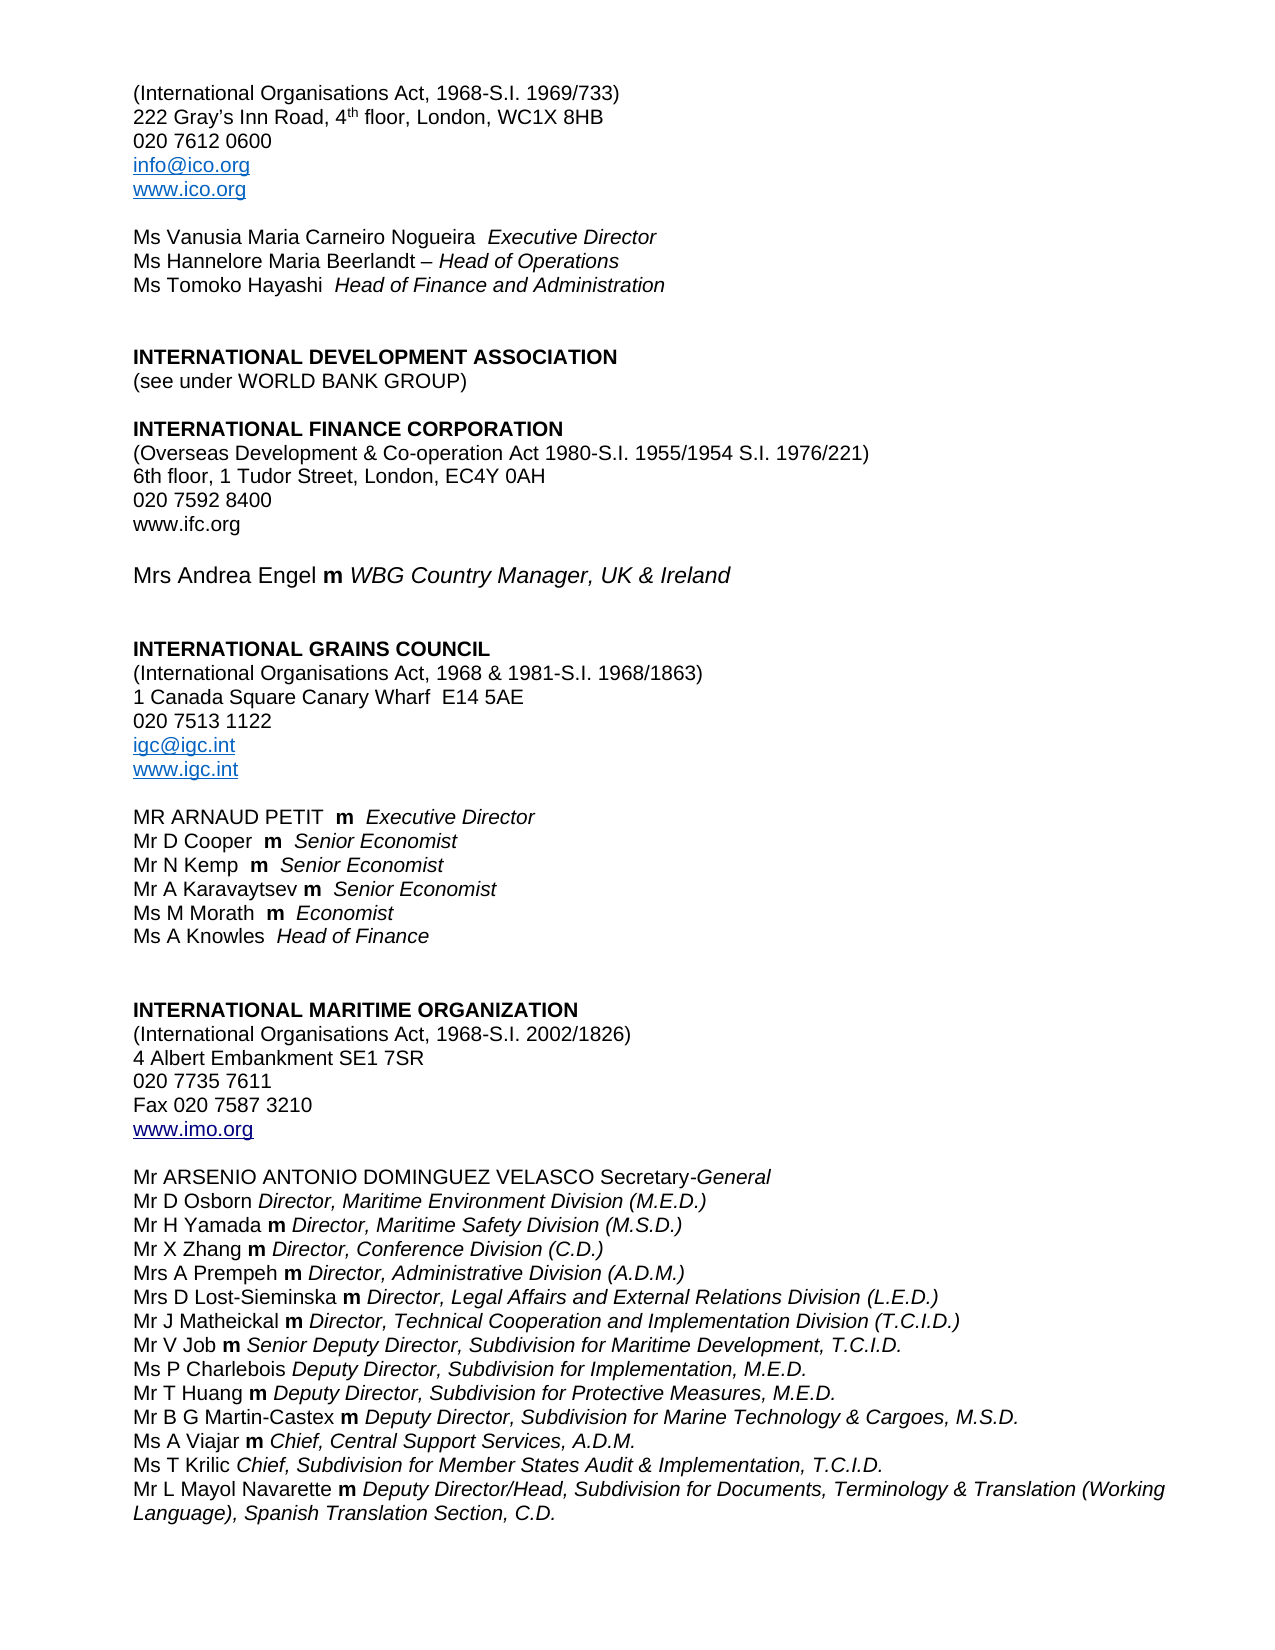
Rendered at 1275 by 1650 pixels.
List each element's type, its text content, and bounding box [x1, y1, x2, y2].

text (see under WORLD BANK GROUP) [133, 368, 1181, 392]
text info@ico.org [133, 153, 1181, 177]
text INTERNATIONAL GRAINS COUNCIL [133, 637, 1181, 661]
text (International Organisations Act, 1968-S.I. 2002/1826) [133, 1021, 1181, 1045]
text www.ico.org [133, 177, 1181, 201]
text (International Organisations Act, 1968-S.I. 1969/733) [133, 81, 1181, 105]
text www.igc.int [133, 757, 1181, 781]
text Mrs D Lost-Sieminska m Director, Legal Affairs and External Relations Division (L.E.D.) [133, 1285, 1181, 1309]
text Mr H Yamada m Director, Maritime Safety Division (M.S.D.) [133, 1213, 1181, 1237]
text Mrs Andrea Engel m WBG Country Manager, UK & Ireland [133, 562, 1181, 589]
text Fax 020 7587 3210 [133, 1093, 1181, 1117]
text Mr X Zhang m Director, Conference Division (C.D.) [133, 1237, 1181, 1261]
text 020 7735 7611 [133, 1069, 1181, 1093]
text Ms P Charlebois Deputy Director, Subdivision for Implementation, M.E.D. [133, 1357, 1181, 1381]
text 1 Canada Square Canary Wharf E14 5AE [133, 685, 1181, 709]
text Ms A Knowles Head of Finance [133, 924, 1181, 948]
text Mrs A Prempeh m Director, Administrative Division (A.D.M.) [133, 1261, 1181, 1285]
text 020 7592 8400 [133, 488, 1181, 512]
text INTERNATIONAL MARITIME ORGANIZATION [133, 997, 1181, 1021]
text 020 7612 0600 [133, 129, 1181, 153]
text Mr D Osborn Director, Maritime Environment Division (M.E.D.) [133, 1189, 1181, 1213]
text Ms M Morath m Economist [133, 900, 1181, 924]
text Mr T Huang m Deputy Director, Subdivision for Protective Measures, M.E.D. [133, 1381, 1181, 1405]
text (Overseas Development & Co-operation Act 1980-S.I. 1955/1954 S.I. 1976/221) [133, 440, 1181, 464]
text Mr V Job m Senior Deputy Director, Subdivision for Maritime Development, T.C.I.D. [133, 1333, 1181, 1357]
text 020 7513 1122 [133, 709, 1181, 733]
text Ms T Krilic Chief, Subdivision for Member States Audit & Implementation, T.C.I.D. [133, 1453, 1181, 1477]
text Ms Vanusia Maria Carneiro Nogueira Executive Director Ms Hannelore Maria Beerlandt – Head of Operations [133, 225, 1181, 273]
text Ms A Viajar m Chief, Central Support Services, A.D.M. [133, 1429, 1181, 1453]
text (International Organisations Act, 1968 & 1981-S.I. 1968/1863) [133, 661, 1181, 685]
text 4 Albert Embankment SE1 7SR [133, 1045, 1181, 1069]
text Mr N Kemp m Senior Economist [133, 852, 1181, 876]
subtitle INTERNATIONAL FINANCE CORPORATION [133, 416, 1181, 440]
text Mr J Matheickal m Director, Technical Cooperation and Implementation Division (T.C.I.D.) [133, 1309, 1181, 1333]
text INTERNATIONAL DEVELOPMENT ASSOCIATION [133, 344, 1181, 368]
text igc@igc.int [133, 733, 1181, 757]
text Mr A Karavaytsev m Senior Economist [133, 876, 1181, 900]
text 6th floor, 1 Tudor Street, London, EC4Y 0AH [133, 464, 1181, 488]
text Ms Tomoko Hayashi Head of Finance and Administration [133, 273, 1181, 297]
text 222 Gray’s Inn Road, 4th floor, London, WC1X 8HB [133, 105, 1181, 129]
text www.ifc.org [133, 512, 1181, 536]
text Mr ARSENIO ANTONIO DOMINGUEZ VELASCO Secretary-General [133, 1165, 1181, 1189]
text www.imo.org [133, 1117, 1181, 1141]
text Mr L Mayol Navarette m Deputy Director/Head, Subdivision for Documents, Terminology & Translation (Working Language), Spanish Translation Section, C.D. [133, 1477, 1181, 1524]
text Mr B G Martin-Castex m Deputy Director, Subdivision for Marine Technology & Cargoes, M.S.D. [133, 1405, 1181, 1429]
text MR ARNAUD PETIT m Executive Director [133, 804, 1181, 828]
text Mr D Cooper m Senior Economist [133, 828, 1181, 852]
